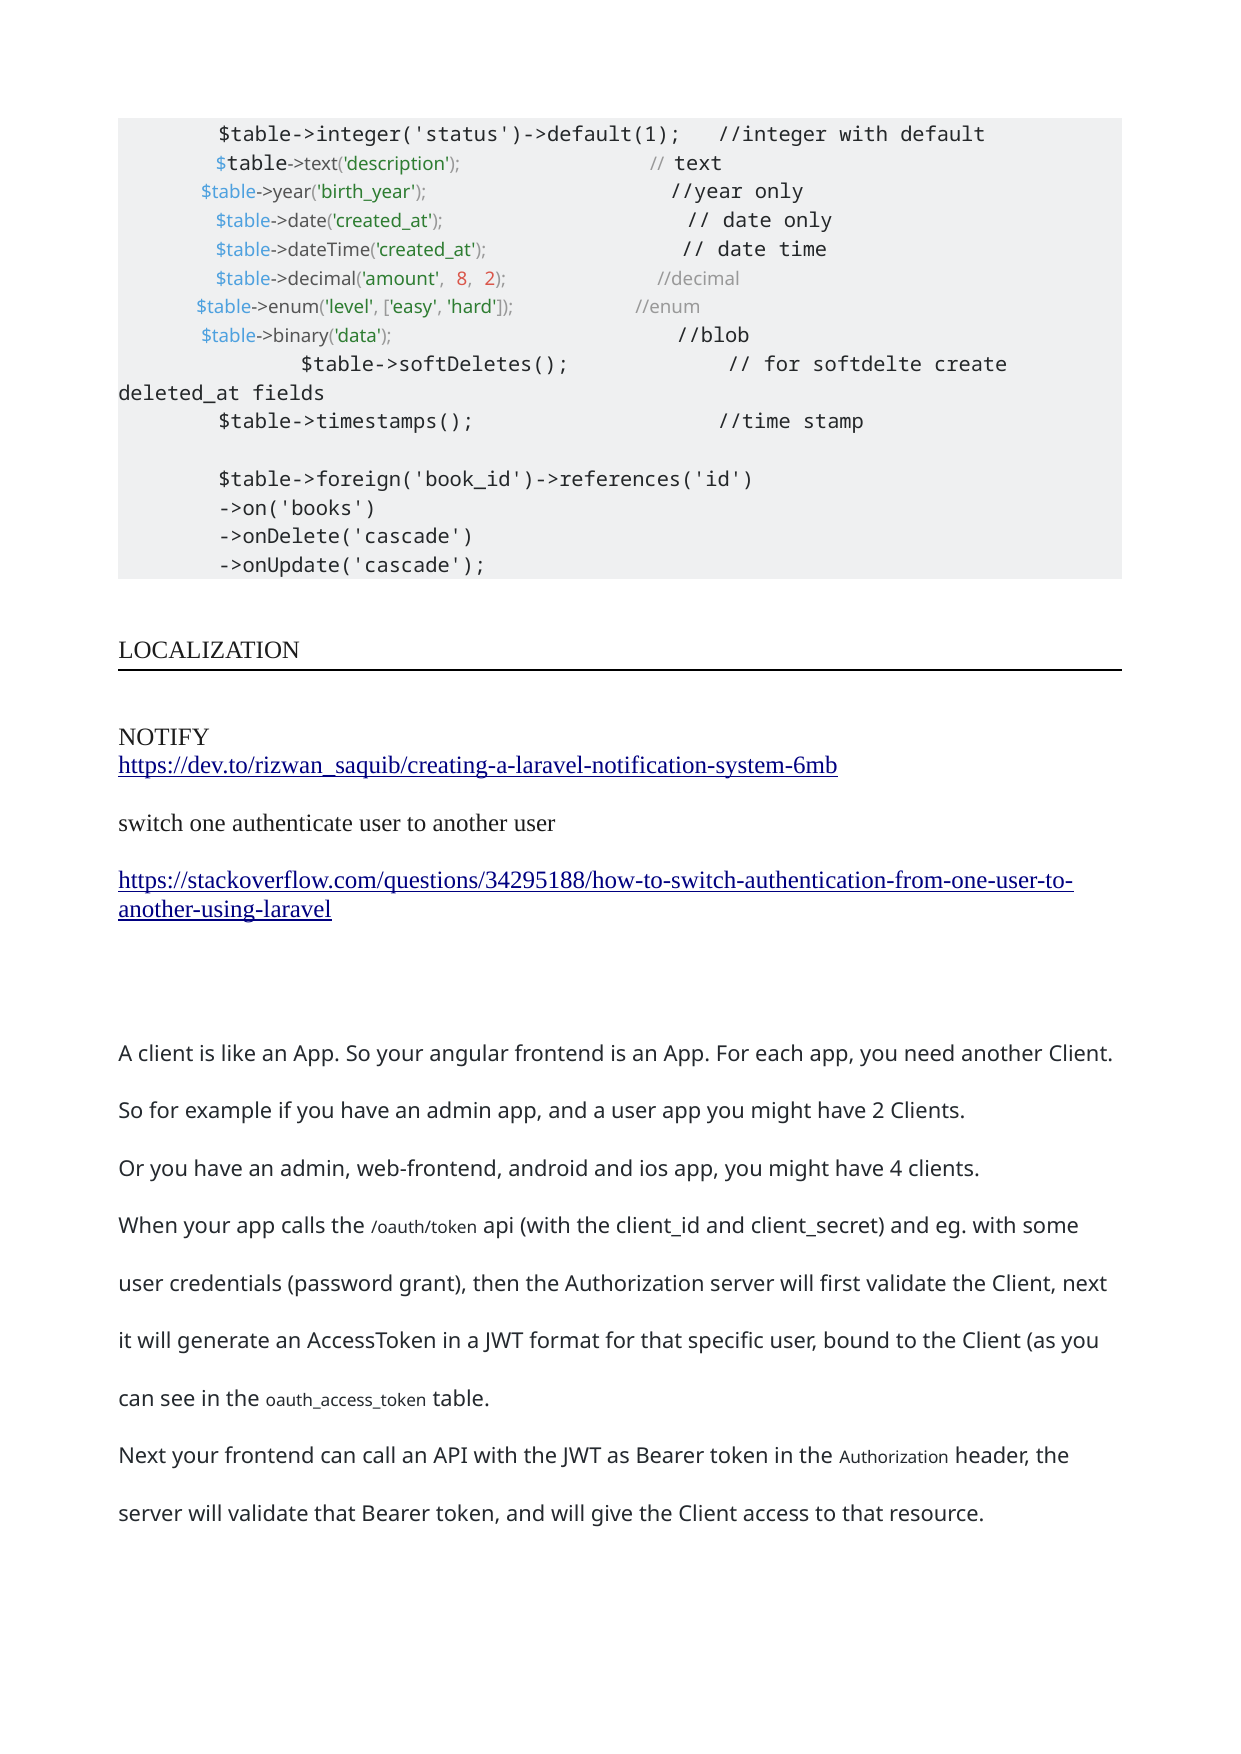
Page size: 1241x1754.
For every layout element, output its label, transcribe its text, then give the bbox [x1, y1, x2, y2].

text $table->enum('level', ['easy', 'hard']); //enum [118, 291, 1122, 319]
text $table->integer('status')->default(1); //integer with default [118, 118, 1122, 148]
text $table->text('description'); // text [118, 148, 1122, 176]
text LOCALIZATION [118, 636, 1122, 669]
text https://dev.to/rizwan_saquib/creating-a-laravel-notification-system-6mb [118, 751, 1122, 779]
text $table->dateTime('created_at'); // date time [118, 234, 1122, 262]
text $table->foreign('book_id')->references('id') [118, 464, 1122, 493]
text $table->date('created_at'); // date only [118, 205, 1122, 234]
text A client is like an App. So your angular frontend is an App. For each app, you need another Client. So for example if you have an admin app, and a user app you might have 2 Clients. Or you have an admin, web-frontend, android and ios app, you might have 4 clients. [118, 1009, 1122, 1183]
text $table->timestamps(); //time stamp [118, 406, 1122, 435]
text When your app calls the /oauth/token api (with the client_id and client_secret) and eg. with some user credentials (password grant), then the Authorization server will first validate the Client, next it will generate an AccessToken in a JWT format for that specific user, bound to the Client (as you can see in the oauth_access_token table. [118, 1203, 1122, 1413]
text ->on('books') [118, 493, 1122, 521]
text $table->softDeletes(); // for softdelte create deleted_at fields [118, 349, 1122, 406]
text ->onUpdate('cascade'); [118, 550, 1122, 579]
text NOTIFY [118, 722, 1122, 751]
text switch one authenticate user to another user [118, 808, 1122, 837]
text $table->binary('data'); //blob [118, 319, 1122, 349]
text https://stackoverflow.com/questions/34295188/how-to-switch-authentication-from-one-user-to-another-using-laravel [118, 866, 1122, 923]
text Next your frontend can call an API with the JWT as Bearer token in the Authorization header, the server will validate that Bearer token, and will give the Client access to that resource. [118, 1419, 1122, 1528]
text $table->year('birth_year'); //year only [118, 176, 1122, 205]
text ->onDelete('cascade') [118, 521, 1122, 550]
text $table->decimal('amount', 8, 2); //decimal [118, 262, 1122, 291]
